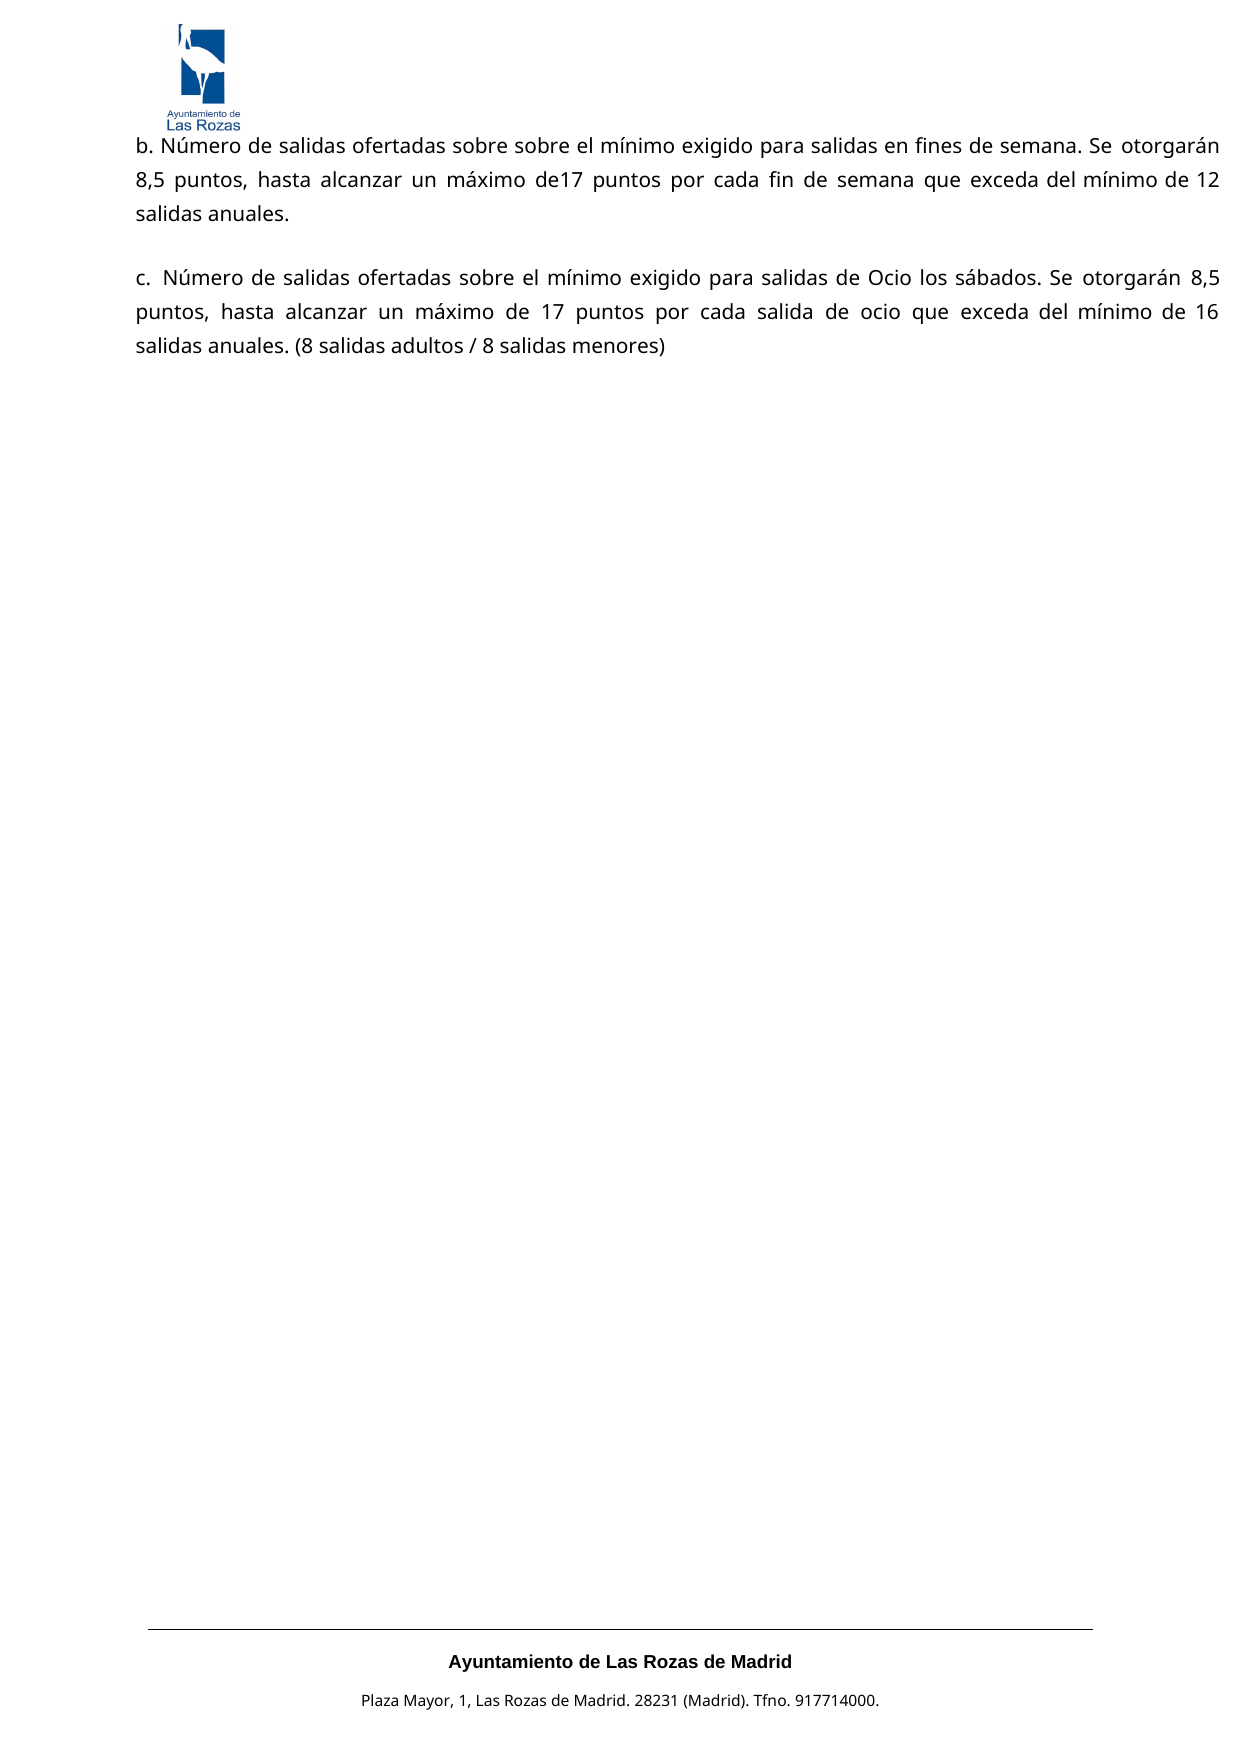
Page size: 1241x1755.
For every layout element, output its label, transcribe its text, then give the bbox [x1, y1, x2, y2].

list Número de salidas ofertadas sobre sobre el mínimo exigido para salidas en fines de semana. Se otorgarán 8,5 puntos, hasta alcanzar un máximo de17 puntos por cada fin de semana que exceda del mínimo de 12 salidas anuales. [135, 131, 1220, 228]
list Número de salidas ofertadas sobre el mínimo exigido para salidas de Ocio los sábados. Se otorgarán 8,5 puntos, hasta alcanzar un máximo de 17 puntos por cada salida de ocio que exceda del mínimo de 16 salidas anuales. (8 salidas adultos / 8 salidas menores) [135, 263, 1220, 359]
